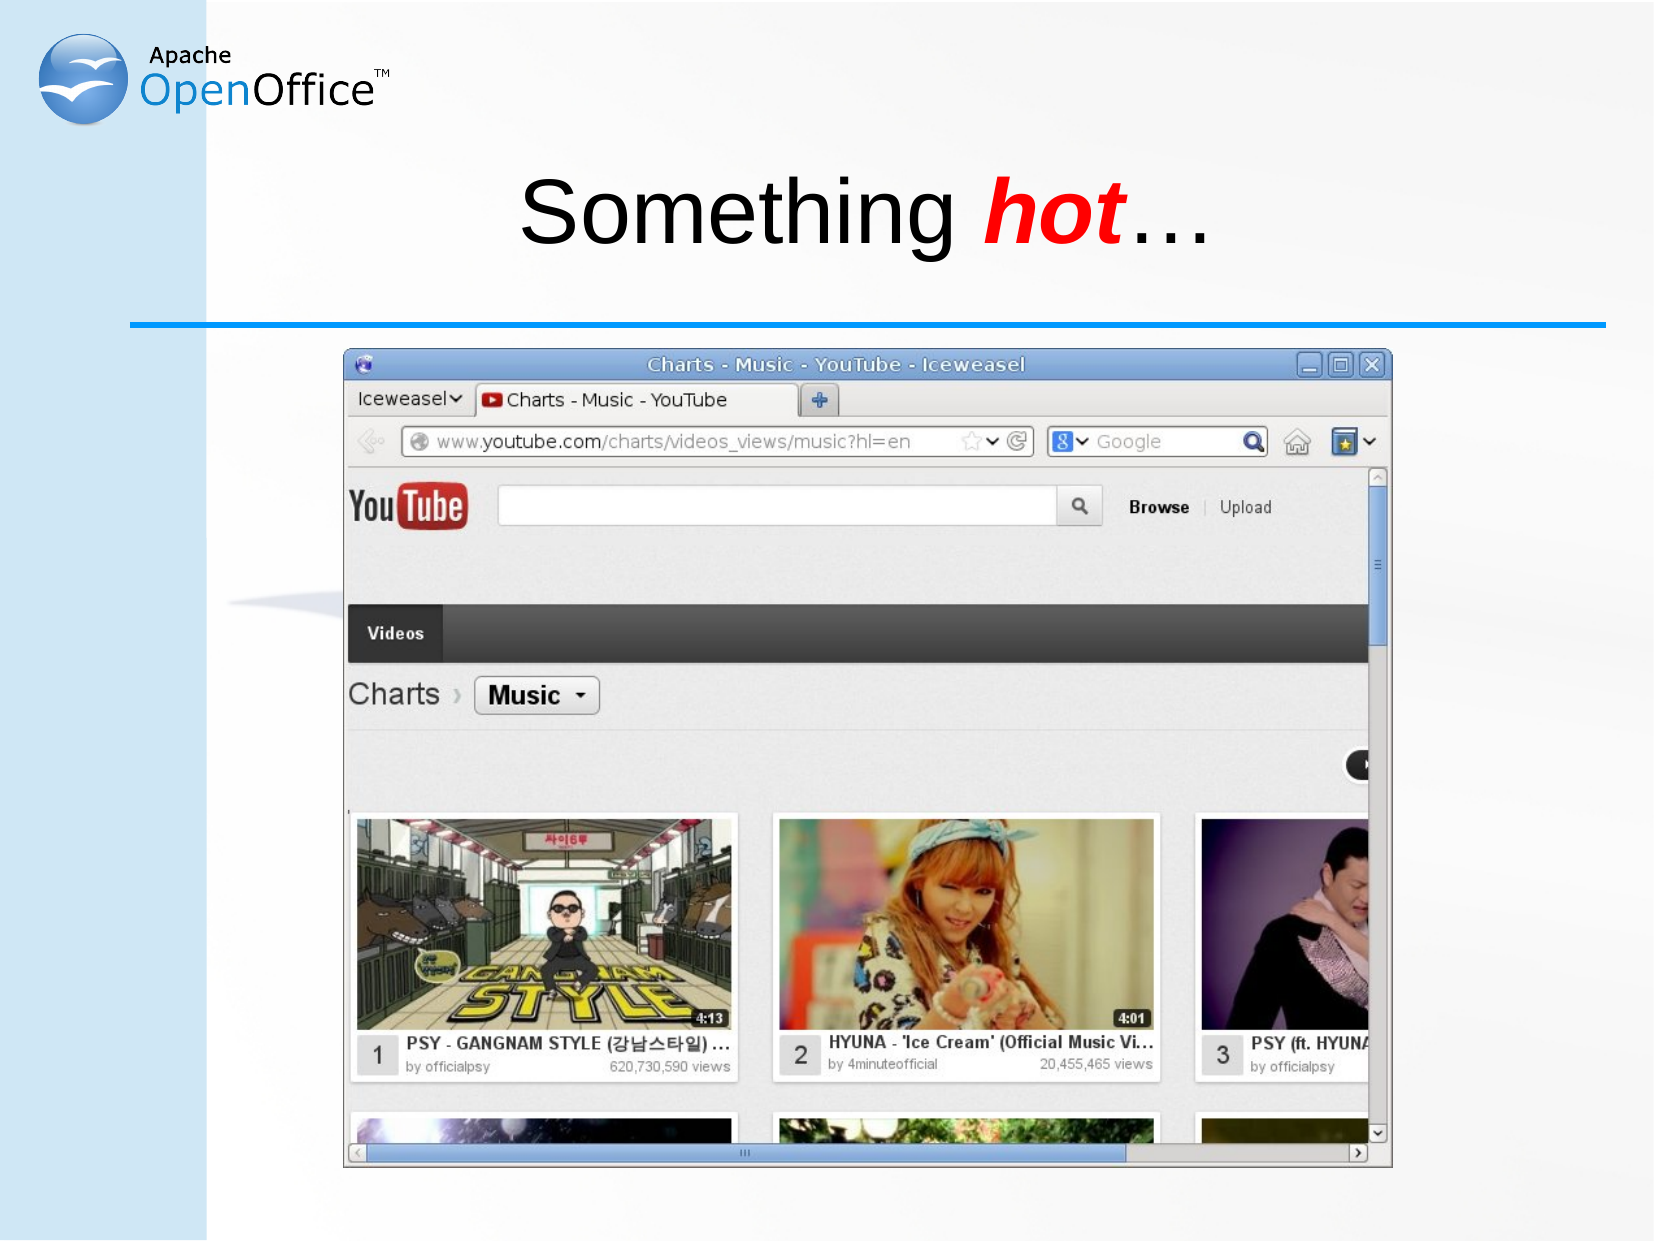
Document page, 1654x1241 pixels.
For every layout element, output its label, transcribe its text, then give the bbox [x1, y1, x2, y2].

title Something hot… [165, 108, 1571, 316]
picture [35, 2, 1654, 1241]
